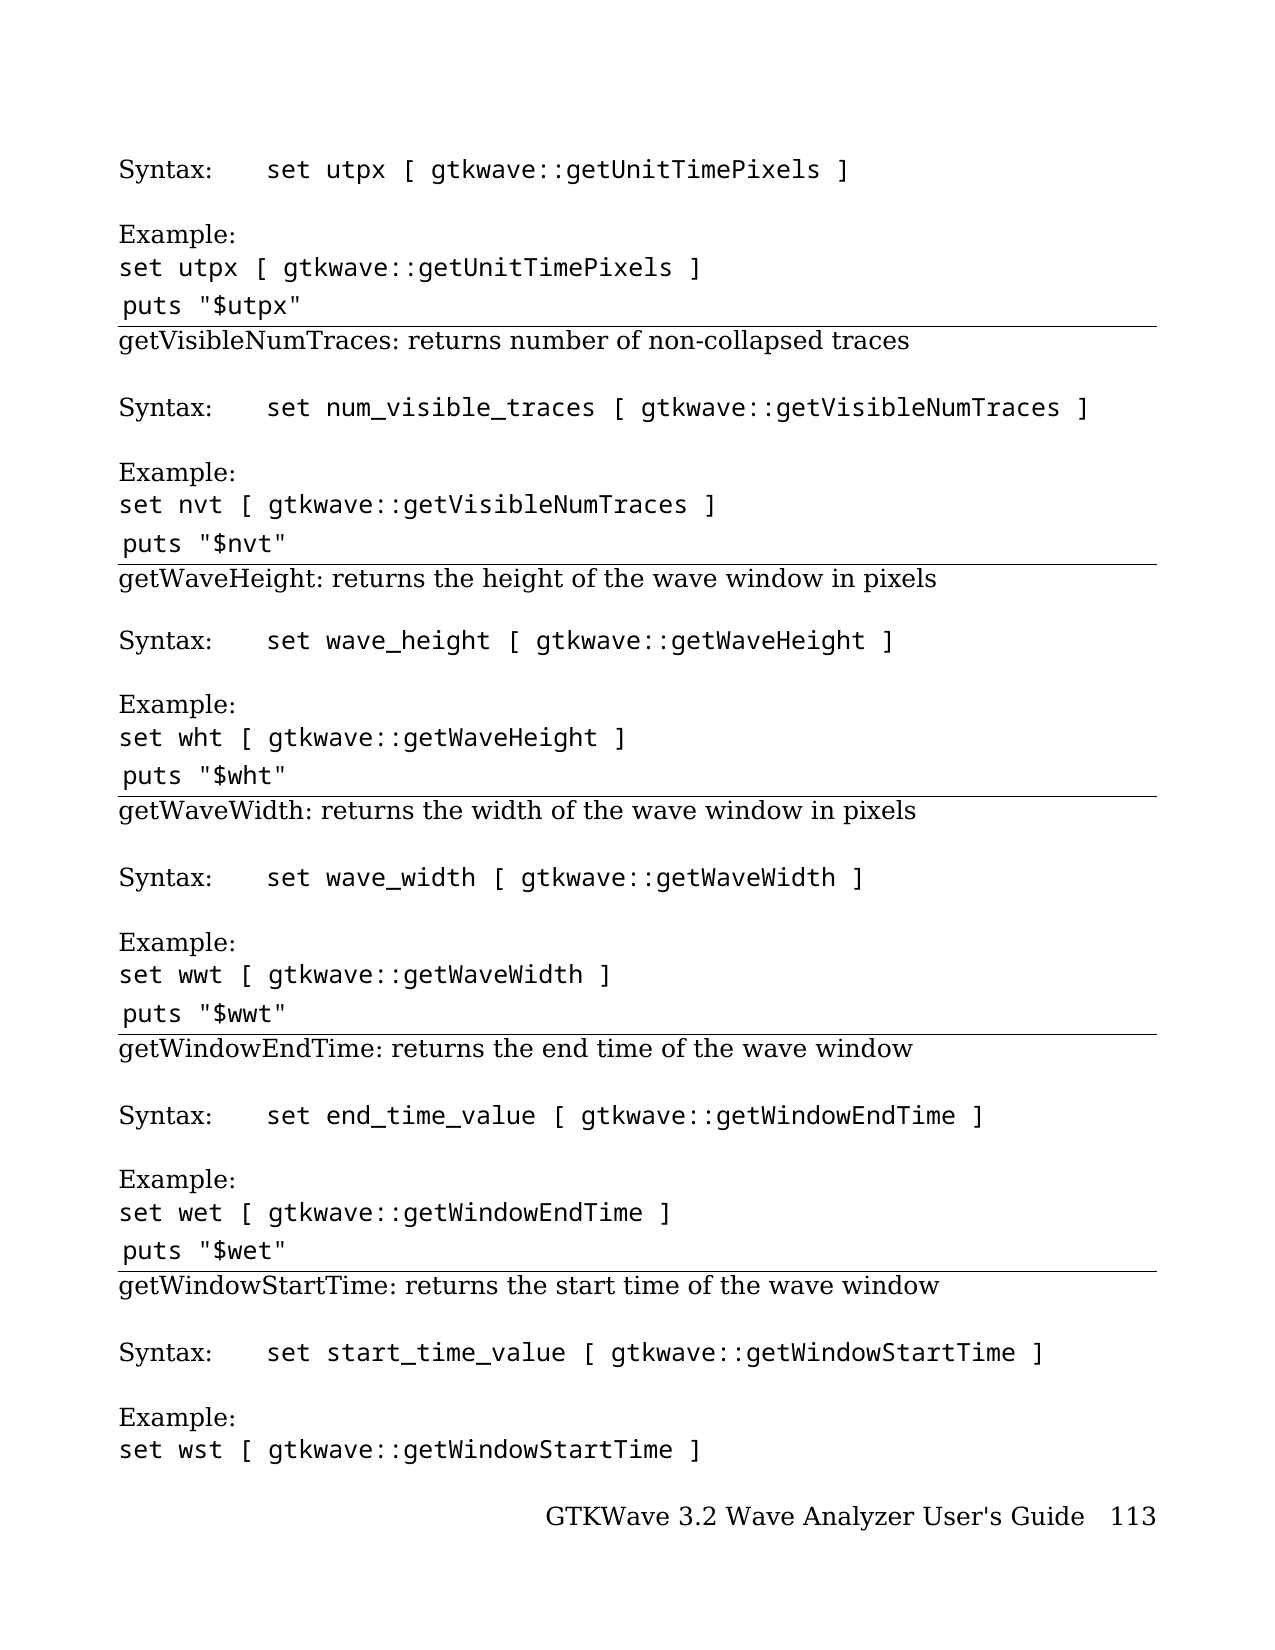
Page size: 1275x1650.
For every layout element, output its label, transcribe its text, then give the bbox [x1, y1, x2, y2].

text Example: [118, 458, 1157, 487]
text Syntax: set wave_width [ gtkwave::getWaveWidth ] [118, 860, 1157, 894]
text Example: [118, 1403, 1157, 1432]
text Example: [118, 1165, 1157, 1194]
text getWindowEndTime: returns the end time of the wave window [118, 1035, 1157, 1063]
text puts "$wet" [118, 1229, 1157, 1271]
text set wst [ gtkwave::getWindowStartTime ] [118, 1432, 1157, 1466]
text Syntax: set num_visible_traces [ gtkwave::getVisibleNumTraces ] [118, 390, 1157, 424]
text Syntax: set start_time_value [ gtkwave::getWindowStartTime ] [118, 1335, 1157, 1369]
text Syntax: set end_time_value [ gtkwave::getWindowEndTime ] [118, 1097, 1157, 1131]
text puts "$wwt" [118, 991, 1157, 1034]
text getWindowStartTime: returns the start time of the wave window [118, 1272, 1157, 1301]
text Example: [118, 928, 1157, 957]
text Syntax: set utpx [ gtkwave::getUnitTimePixels ] [118, 152, 1157, 186]
text set wet [ gtkwave::getWindowEndTime ] [118, 1194, 1157, 1229]
text set wht [ gtkwave::getWaveHeight ] [118, 719, 1157, 754]
text getWaveWidth: returns the width of the wave window in pixels [118, 797, 1157, 826]
text getVisibleNumTraces: returns number of non-collapsed traces [118, 327, 1157, 356]
text puts "$nvt" [118, 521, 1157, 564]
text set wwt [ gtkwave::getWaveWidth ] [118, 957, 1157, 991]
text Syntax: set wave_height [ gtkwave::getWaveHeight ] [118, 622, 1157, 656]
text Example: [118, 690, 1157, 719]
text set utpx [ gtkwave::getUnitTimePixels ] [118, 249, 1157, 283]
text getWaveHeight: returns the height of the wave window in pixels [118, 565, 1157, 593]
text set nvt [ gtkwave::getVisibleNumTraces ] [118, 487, 1157, 521]
text puts "$utpx" [118, 283, 1157, 326]
text puts "$wht" [118, 754, 1157, 796]
text Example: [118, 220, 1157, 249]
